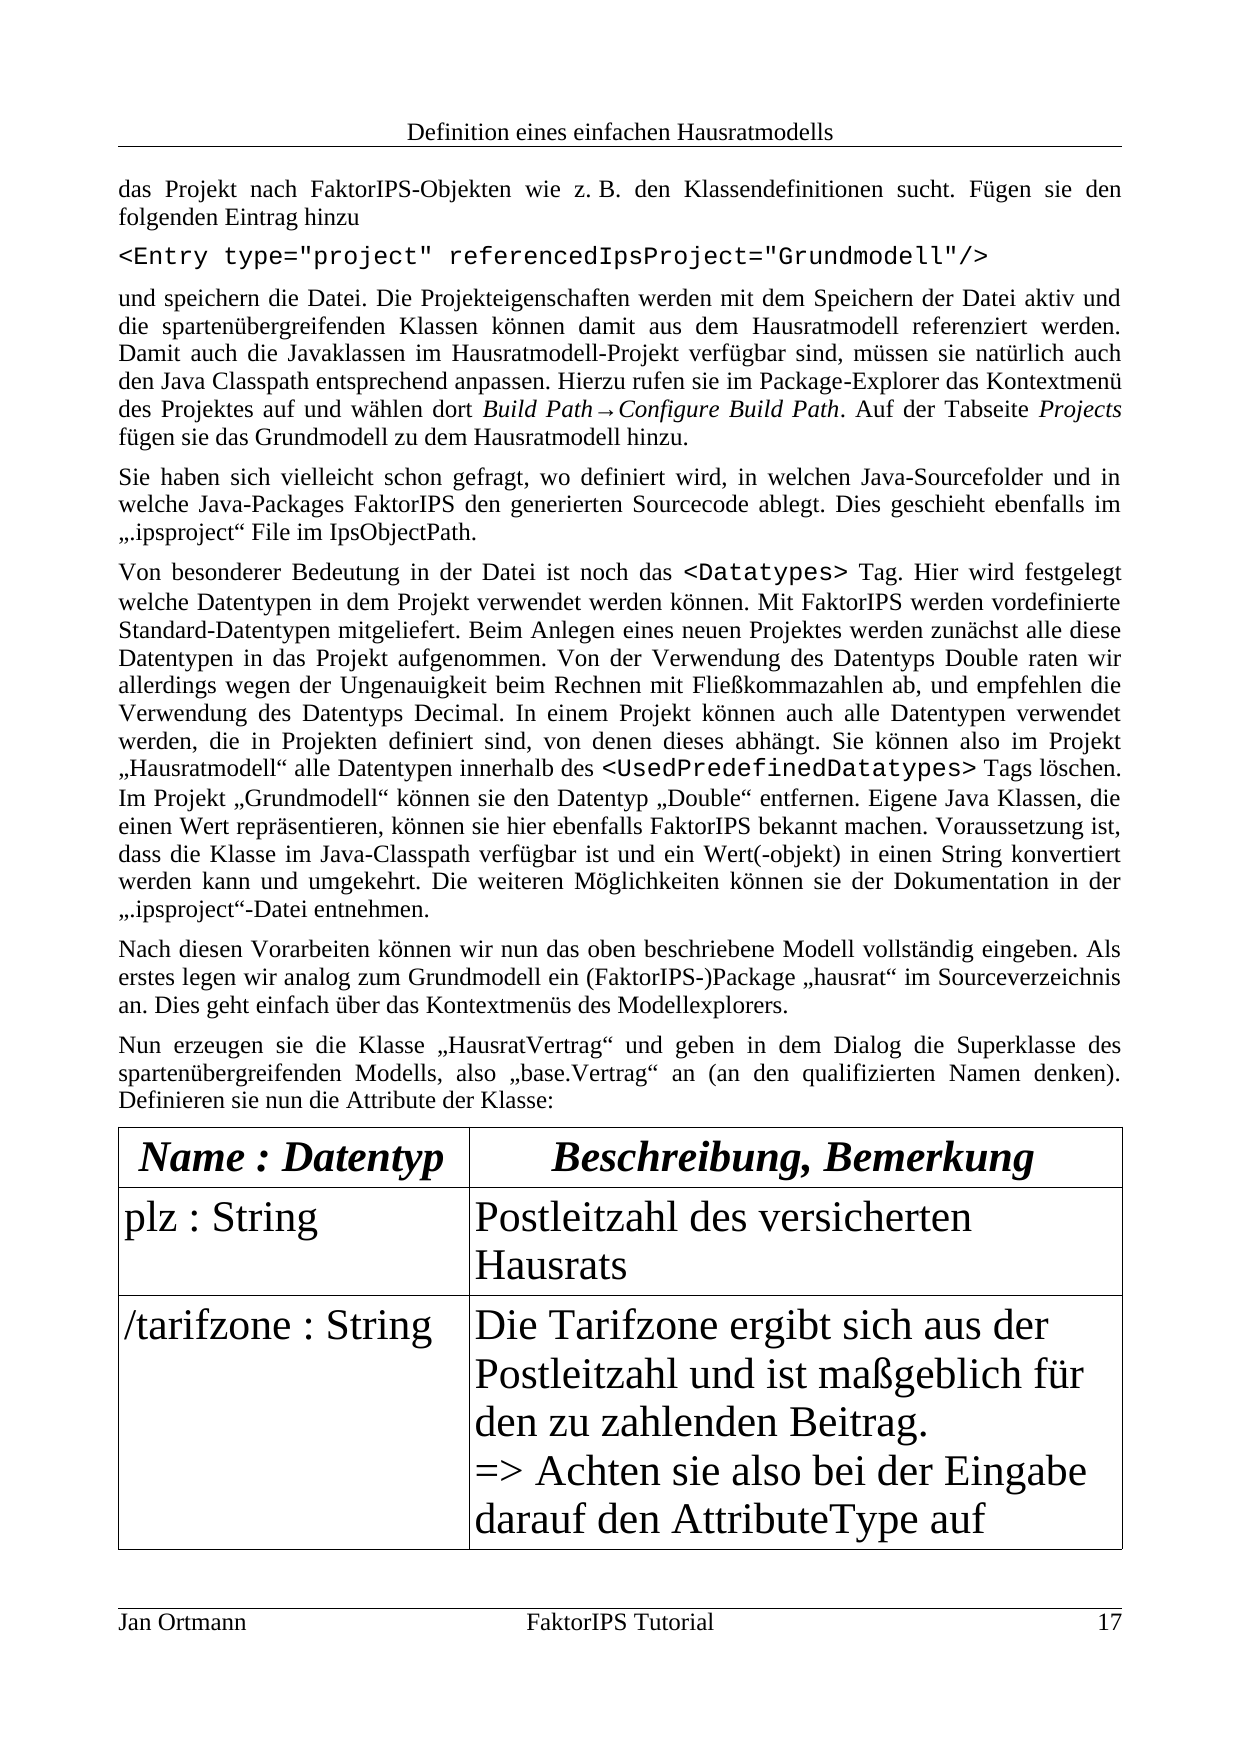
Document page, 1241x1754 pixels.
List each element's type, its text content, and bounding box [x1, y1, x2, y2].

text das Projekt nach FaktorIPS-Objekten wie z. B. den Klassendefinitionen sucht. Fügen sie den folgenden Eintrag hinzu [118, 175, 1122, 231]
text Sie haben sich vielleicht schon gefragt, wo definiert wird, in welchen Java-Sourcefolder und in welche Java-Packages FaktorIPS den generierten Sourcecode ablegt. Dies geschieht ebenfalls im „.ipsproject“ File im IpsObjectPath. [118, 463, 1122, 546]
table_header Name : Datentyp [119, 1128, 469, 1187]
text Nach diesen Vorarbeiten können wir nun das oben beschriebene Modell vollständig eingeben. Als erstes legen wir analog zum Grundmodell ein (FaktorIPS-)Package „hausrat“ im Sourceverzeichnis an. Dies geht einfach über das Kontextmenüs des Modellexplorers. [118, 935, 1122, 1018]
table_cell Die Tarifzone ergibt sich aus der Postleitzahl und ist maßgeblich für den zu zahlenden Beitrag. => Achten sie also bei der Eingabe darauf den AttributeType auf [470, 1296, 1122, 1549]
table_header Beschreibung, Bemerkung [470, 1128, 1122, 1187]
text Von besonderer Bedeutung in der Datei ist noch das <Datatypes> Tag. Hier wird festgelegt welche Datentypen in dem Projekt verwendet werden können. Mit FaktorIPS werden vordefinierte Standard-Datentypen mitgeliefert. Beim Anlegen eines neuen Projektes werden zunächst alle diese Datentypen in das Projekt aufgenommen. Von der Verwendung des Datentyps Double raten wir allerdings wegen der Ungenauigkeit beim Rechnen mit Fließkommazahlen ab, und empfehlen die Verwendung des Datentyps Decimal. In einem Projekt können auch alle Datentypen verwendet werden, die in Projekten definiert sind, von denen dieses abhängt. Sie können also im Projekt „Hausratmodell“ alle Datentypen innerhalb des <UsedPredefinedDatatypes> Tags löschen. Im Projekt „Grundmodell“ können sie den Datentyp „Double“ entfernen. Eigene Java Klassen, die einen Wert repräsentieren, können sie hier ebenfalls FaktorIPS bekannt machen. Voraussetzung ist, dass die Klasse im Java-Classpath verfügbar ist und ein Wert(-objekt) in einen String konvertiert werden kann und umgekehrt. Die weiteren Möglichkeiten können sie der Dokumentation in der „.ipsproject“-Datei entnehmen. [118, 558, 1122, 923]
table_cell Postleitzahl des versicherten Hausrats [470, 1188, 1122, 1295]
text und speichern die Datei. Die Projekteigenschaften werden mit dem Speichern der Datei aktiv und die spartenübergreifenden Klassen können damit aus dem Hausratmodell referenziert werden. Damit auch die Javaklassen im Hausratmodell-Projekt verfügbar sind, müssen sie natürlich auch den Java Classpath entsprechend anpassen. Hierzu rufen sie im Package‑Explorer das Kontextmenü des Projektes auf und wählen dort Build Path→Configure Build Path. Auf der Tabseite Projects fügen sie das Grundmodell zu dem Hausratmodell hinzu. [118, 284, 1122, 450]
text Nun erzeugen sie die Klasse „HausratVertrag“ und geben in dem Dialog die Superklasse des spartenüber­greifenden Modells, also „base.Vertrag“ an (an den qualifizierten Namen denken). Definieren sie nun die Attribute der Klasse: [118, 1031, 1122, 1114]
table_cell plz : String [119, 1188, 469, 1295]
table_cell /tarifzone : String [119, 1296, 469, 1549]
text <Entry type="project" referencedIpsProject="Grundmodell"/> [118, 243, 1122, 272]
